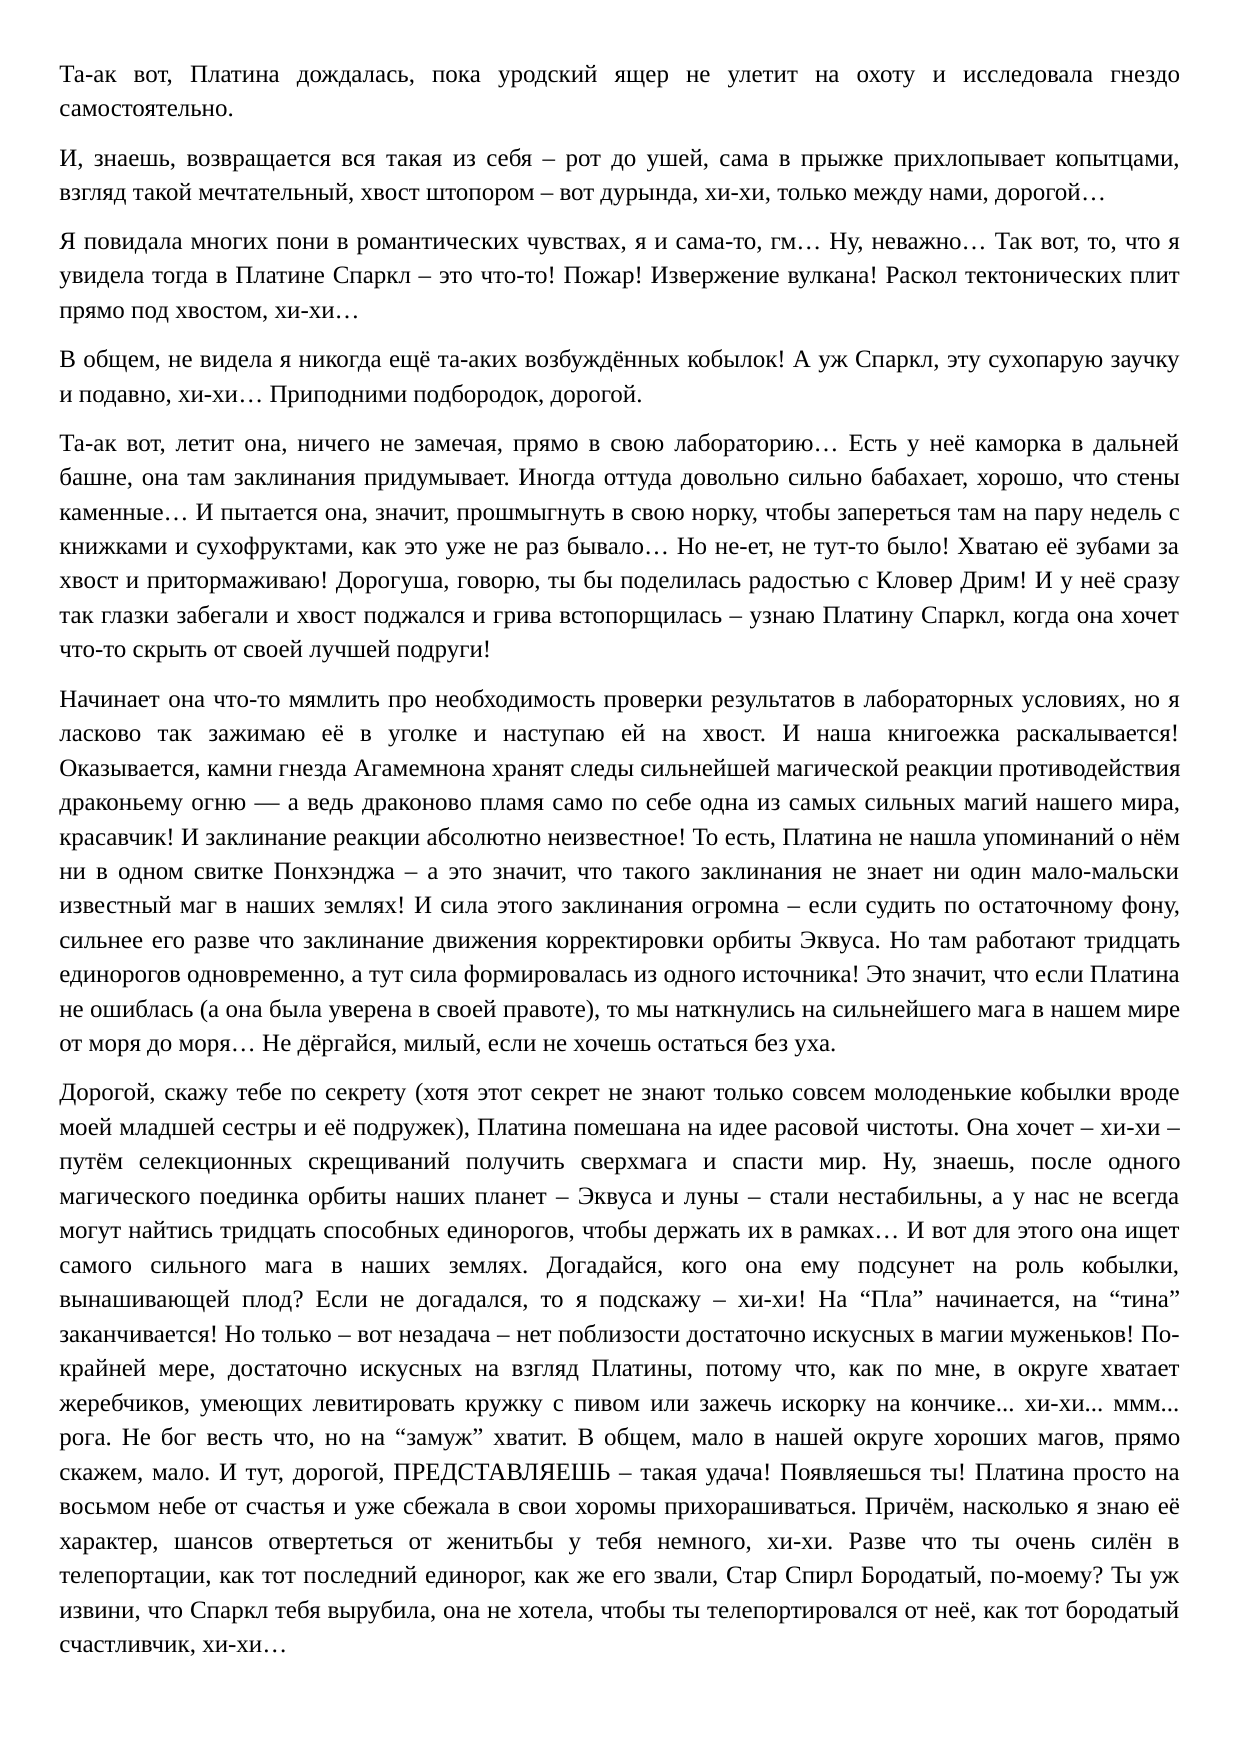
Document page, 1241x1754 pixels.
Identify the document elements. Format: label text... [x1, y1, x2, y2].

text Я повидала многих пони в романтических чувствах, я и сама-то, гм… Ну, неважно… Так вот, то, что я увидела тогда в Платине Спаркл – это что-то! Пожар! Извержение вулкана! Раскол тектонических плит прямо под хвостом, хи-хи… [59, 226, 1181, 324]
text Начинает она что-то мямлить про необходимость проверки результатов в лабораторных условиях, но я ласково так зажимаю её в уголке и наступаю ей на хвост. И наша книгоежка раскалывается! Оказывается, камни гнезда Агамемнона хранят следы сильнейшей магической реакции противодействия драконьему огню — а ведь драконово пламя само по себе одна из самых сильных магий нашего мира, красавчик! И заклинание реакции абсолютно неизвестное! То есть, Платина не нашла упоминаний о нём ни в одном свитке Понхэнджа – а это значит, что такого заклинания не знает ни один мало-мальски известный маг в наших землях! И сила этого заклинания огромна – если судить по остаточному фону, сильнее его разве что заклинание движения корректировки орбиты Эквуса. Но там работают тридцать единорогов одновременно, а тут сила формировалась из одного источника! Это значит, что если Платина не ошиблась (а она была уверена в своей правоте), то мы наткнулись на сильнейшего мага в нашем мире от моря до моря… Не дёргайся, милый, если не хочешь остаться без уха. [59, 684, 1181, 1057]
text Дорогой, скажу тебе по секрету (хотя этот секрет не знают только совсем молоденькие кобылки вроде моей младшей сестры и её подружек), Платина помешана на идее расовой чистоты. Она хочет – хи-хи – путём селекционных скрещиваний получить сверхмага и спасти мир. Ну, знаешь, после одного магического поединка орбиты наших планет – Эквуса и луны – стали нестабильны, а у нас не всегда могут найтись тридцать способных единорогов, чтобы держать их в рамках… И вот для этого она ищет самого сильного мага в наших землях. Догадайся, кого она ему подсунет на роль кобылки, вынашивающей плод? Если не догадался, то я подскажу – хи-хи! На “Пла” начинается, на “тина” заканчивается! Но только – вот незадача – нет поблизости достаточно искусных в магии муженьков! По-крайней мере, достаточно искусных на взгляд Платины, потому что, как по мне, в округе хватает жеребчиков, умеющих левитировать кружку с пивом или зажечь искорку на кончике... хи-хи... ммм... рога. Не бог весть что, но на “замуж” хватит. В общем, мало в нашей округе хороших магов, прямо скажем, мало. И тут, дорогой, ПРЕДСТАВЛЯЕШЬ – такая удача! Появляешься ты! Платина просто на восьмом небе от счастья и уже сбежала в свои хоромы прихорашиваться. Причём, насколько я знаю её характер, шансов отвертеться от женитьбы у тебя немного, хи-хи. Разве что ты очень силён в телепортации, как тот последний единорог, как же его звали, Стар Спирл Бородатый, по-моему? Ты уж извини, что Спаркл тебя вырубила, она не хотела, чтобы ты телепортировался от неё, как тот бородатый счастливчик, хи-хи… [59, 1077, 1181, 1658]
text Та-ак вот, Платина дождалась, пока уродский ящер не улетит на охоту и исследовала гнездо самостоятельно. [59, 59, 1181, 122]
text И, знаешь, возвращается вся такая из себя – рот до ушей, сама в прыжке прихлопывает копытцами, взгляд такой мечтательный, хвост штопором – вот дурында, хи-хи, только между нами, дорогой… [59, 143, 1181, 206]
text Та-ак вот, летит она, ничего не замечая, прямо в свою лабораторию… Есть у неё каморка в дальней башне, она там заклинания придумывает. Иногда оттуда довольно сильно бабахает, хорошо, что стены каменные… И пытается она, значит, прошмыгнуть в свою норку, чтобы запереться там на пару недель с книжками и сухофруктами, как это уже не раз бывало… Но не-ет, не тут-то было! Хватаю её зубами за хвост и притормаживаю! Дорогуша, говорю, ты бы поделилась радостью с Кловер Дрим! И у неё сразу так глазки забегали и хвост поджался и грива встопорщилась – узнаю Платину Спаркл, когда она хочет что-то скрыть от своей лучшей подруги! [59, 428, 1181, 663]
text В общем, не видела я никогда ещё та-аких возбуждённых кобылок! А уж Спаркл, эту сухопарую заучку и подавно, хи-хи… Приподними подбородок, дорогой. [59, 344, 1181, 407]
